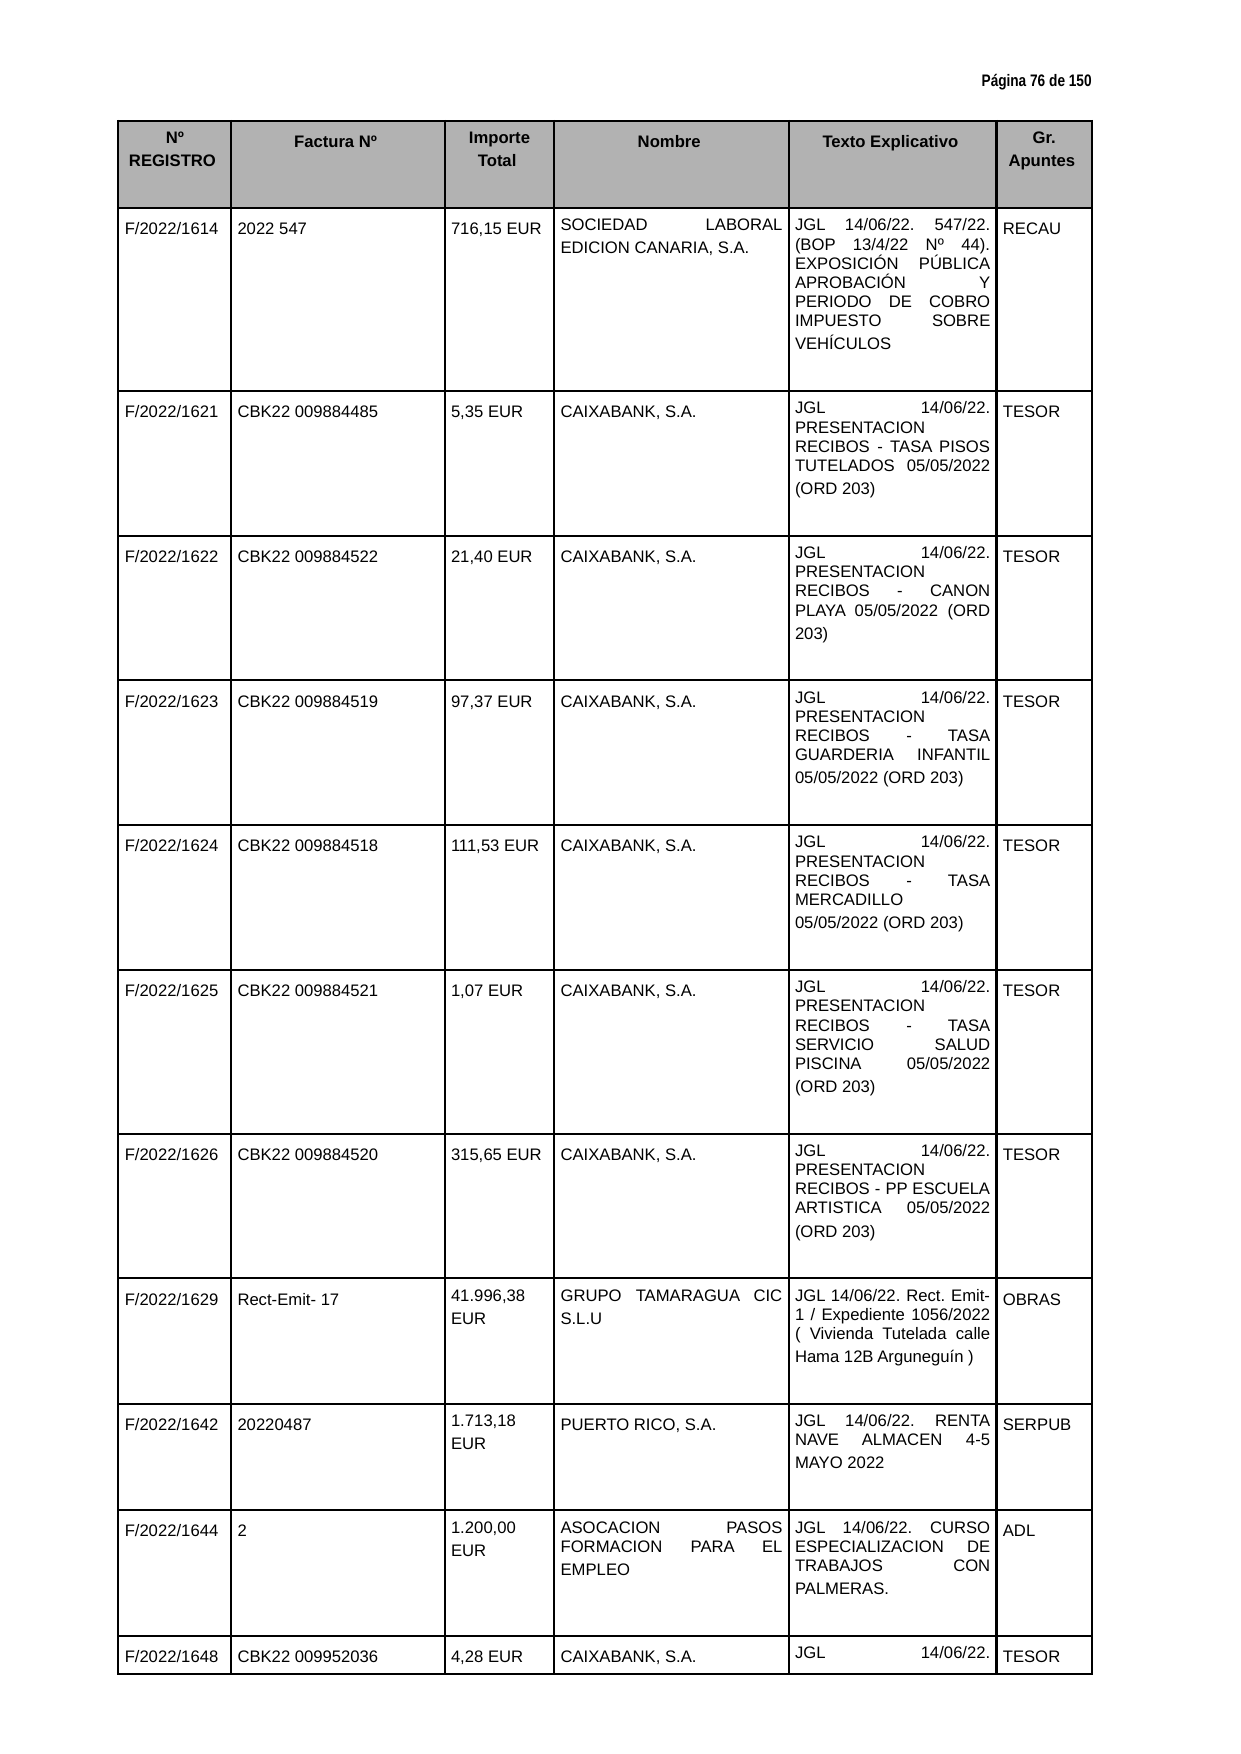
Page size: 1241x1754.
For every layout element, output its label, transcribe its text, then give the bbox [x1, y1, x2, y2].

table_header Texto Explicativo [790, 122, 995, 207]
table_cell CBK22 009884519 [232, 681, 444, 824]
table_cell Rect-Emit- 17 [232, 1279, 444, 1403]
table_cell CAIXABANK, S.A. [555, 971, 788, 1132]
table_cell 716,15 EUR [446, 209, 553, 390]
table_cell JGL 14/06/22. PRESENTACION RECIBOS - PP ESCUELA ARTISTICA 05/05/2022 (ORD 203) [790, 1135, 995, 1277]
table_cell TESOR [998, 971, 1091, 1132]
table_cell ADL [998, 1511, 1091, 1634]
table_cell F/2022/1644 [119, 1511, 230, 1634]
table_cell 97,37 EUR [446, 681, 553, 824]
table_cell 111,53 EUR [446, 826, 553, 969]
table_cell TESOR [998, 681, 1091, 824]
table_cell JGL 14/06/22. [790, 1637, 995, 1673]
table_cell F/2022/1625 [119, 971, 230, 1132]
table_cell F/2022/1626 [119, 1135, 230, 1277]
table_cell CAIXABANK, S.A. [555, 537, 788, 679]
table_cell 1.713,18 EUR [446, 1405, 553, 1509]
table_cell CBK22 009884485 [232, 392, 444, 534]
table_cell 2 [232, 1511, 444, 1634]
table_cell ASOCACION PASOS FORMACION PARA EL EMPLEO [555, 1511, 788, 1634]
table_cell SOCIEDAD LABORAL EDICION CANARIA, S.A. [555, 209, 788, 390]
table_cell 2022 547 [232, 209, 444, 390]
table_cell CAIXABANK, S.A. [555, 392, 788, 534]
table_cell OBRAS [998, 1279, 1091, 1403]
table_cell F/2022/1629 [119, 1279, 230, 1403]
table_cell 1.200,00 EUR [446, 1511, 553, 1634]
table_header Factura Nº [232, 122, 444, 207]
table_cell TESOR [998, 1637, 1091, 1673]
table_cell 315,65 EUR [446, 1135, 553, 1277]
table_cell CBK22 009884518 [232, 826, 444, 969]
table_cell TESOR [998, 537, 1091, 679]
table_cell TESOR [998, 392, 1091, 534]
table_cell JGL 14/06/22. PRESENTACION RECIBOS - TASA MERCADILLO 05/05/2022 (ORD 203) [790, 826, 995, 969]
table_cell CAIXABANK, S.A. [555, 1135, 788, 1277]
table_cell F/2022/1642 [119, 1405, 230, 1509]
table_header Nombre [555, 122, 788, 207]
table_cell CAIXABANK, S.A. [555, 1637, 788, 1673]
table_cell JGL 14/06/22. PRESENTACION RECIBOS - TASA PISOS TUTELADOS 05/05/2022 (ORD 203) [790, 392, 995, 534]
table_header Gr. Apuntes [998, 122, 1091, 207]
table_cell F/2022/1648 [119, 1637, 230, 1673]
table_cell 21,40 EUR [446, 537, 553, 679]
table_cell CAIXABANK, S.A. [555, 681, 788, 824]
table_cell 41.996,38 EUR [446, 1279, 553, 1403]
table_cell JGL 14/06/22. PRESENTACION RECIBOS - TASA GUARDERIA INFANTIL 05/05/2022 (ORD 203) [790, 681, 995, 824]
table_cell JGL 14/06/22. RENTA NAVE ALMACEN 4-5 MAYO 2022 [790, 1405, 995, 1509]
table_cell JGL 14/06/22. PRESENTACION RECIBOS - CANON PLAYA 05/05/2022 (ORD 203) [790, 537, 995, 679]
table_cell 4,28 EUR [446, 1637, 553, 1673]
table_cell CBK22 009952036 [232, 1637, 444, 1673]
table_cell 20220487 [232, 1405, 444, 1509]
table_cell JGL 14/06/22. CURSO ESPECIALIZACION DE TRABAJOS CON PALMERAS. [790, 1511, 995, 1634]
table_cell JGL 14/06/22. PRESENTACION RECIBOS - TASA SERVICIO SALUD PISCINA 05/05/2022 (ORD 203) [790, 971, 995, 1132]
table_cell TESOR [998, 826, 1091, 969]
table_header Importe Total [446, 122, 553, 207]
table_cell RECAU [998, 209, 1091, 390]
table_cell CBK22 009884520 [232, 1135, 444, 1277]
table_cell F/2022/1621 [119, 392, 230, 534]
table_cell CAIXABANK, S.A. [555, 826, 788, 969]
table_cell TESOR [998, 1135, 1091, 1277]
table_cell F/2022/1624 [119, 826, 230, 969]
table_cell JGL 14/06/22. Rect. Emit- 1 / Expediente 1056/2022 ( Vivienda Tutelada calle Hama 12B Arguneguín ) [790, 1279, 995, 1403]
table_header Nº REGISTRO [119, 122, 230, 207]
table_cell F/2022/1622 [119, 537, 230, 679]
table_cell F/2022/1614 [119, 209, 230, 390]
table_cell CBK22 009884522 [232, 537, 444, 679]
table_cell GRUPO TAMARAGUA CIC S.L.U [555, 1279, 788, 1403]
table_cell CBK22 009884521 [232, 971, 444, 1132]
table_cell SERPUB [998, 1405, 1091, 1509]
table_cell PUERTO RICO, S.A. [555, 1405, 788, 1509]
table_cell F/2022/1623 [119, 681, 230, 824]
table_cell JGL 14/06/22. 547/22. (BOP 13/4/22 Nº 44). EXPOSICIÓN PÚBLICA APROBACIÓN Y PERIODO DE COBRO IMPUESTO SOBRE VEHÍCULOS [790, 209, 995, 390]
table_cell 1,07 EUR [446, 971, 553, 1132]
table_cell 5,35 EUR [446, 392, 553, 534]
